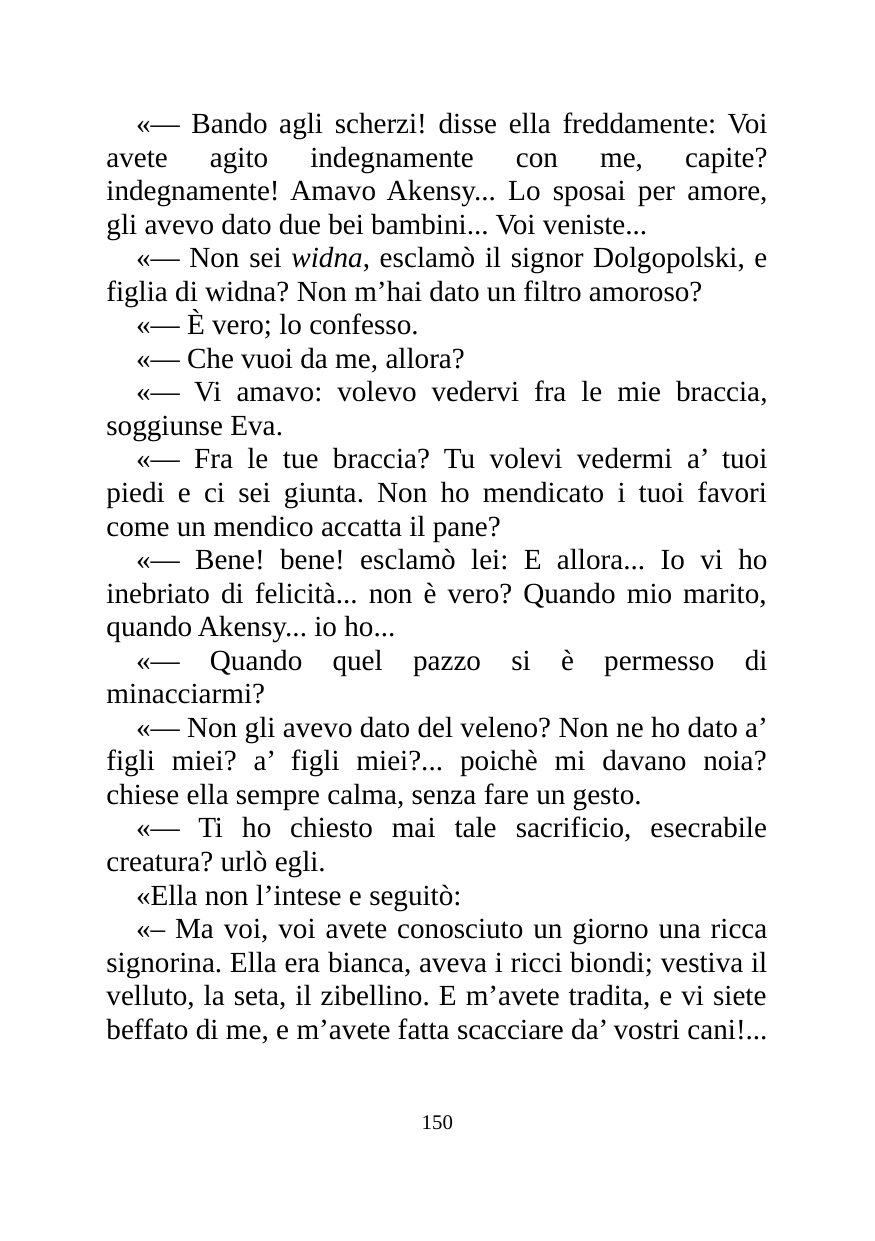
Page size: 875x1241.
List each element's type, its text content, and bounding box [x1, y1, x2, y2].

text «– Ma voi, voi avete conosciuto un giorno una ricca signorina. Ella era bianca, aveva i ricci biondi; vestiva il velluto, la seta, il zibellino. E m’avete tradita, e vi siete beffato di me, e m’avete fatta scacciare da’ vostri cani!... [106, 911, 768, 1045]
text «— Quando quel pazzo si è permesso di minacciarmi? [106, 643, 768, 710]
text «— Non gli avevo dato del veleno? Non ne ho dato a’ figli miei? a’ figli miei?... poichè mi davano noia? chiese ella sempre calma, senza fare un gesto. [106, 710, 768, 811]
text «Ella non l’intese e seguitò: [106, 878, 768, 911]
text «— Fra le tue braccia? Tu volevi vedermi a’ tuoi piedi e ci sei giunta. Non ho mendicato i tuoi favori come un mendico accatta il pane? [106, 442, 768, 542]
text «— Ti ho chiesto mai tale sacrificio, esecrabile creatura? urlò egli. [106, 811, 768, 878]
text «— È vero; lo confesso. [106, 307, 768, 341]
text «— Bene! bene! esclamò lei: E allora... Io vi ho inebriato di felicità... non è vero? Quando mio marito, quando Akensy... io ho... [106, 542, 768, 643]
text «— Bando agli scherzi! disse ella freddamente: Voi avete agito indegnamente con me, capite? indegnamente! Amavo Akensy... Lo sposai per amore, gli avevo dato due bei bambini... Voi veniste... [106, 106, 768, 240]
text «— Che vuoi da me, allora? [106, 341, 768, 374]
text «— Non sei widna, esclamò il signor Dolgopolski, e figlia di widna? Non m’hai dato un filtro amoroso? [106, 240, 768, 307]
text «— Vi amavo: volevo vedervi fra le mie braccia, soggiunse Eva. [106, 374, 768, 442]
